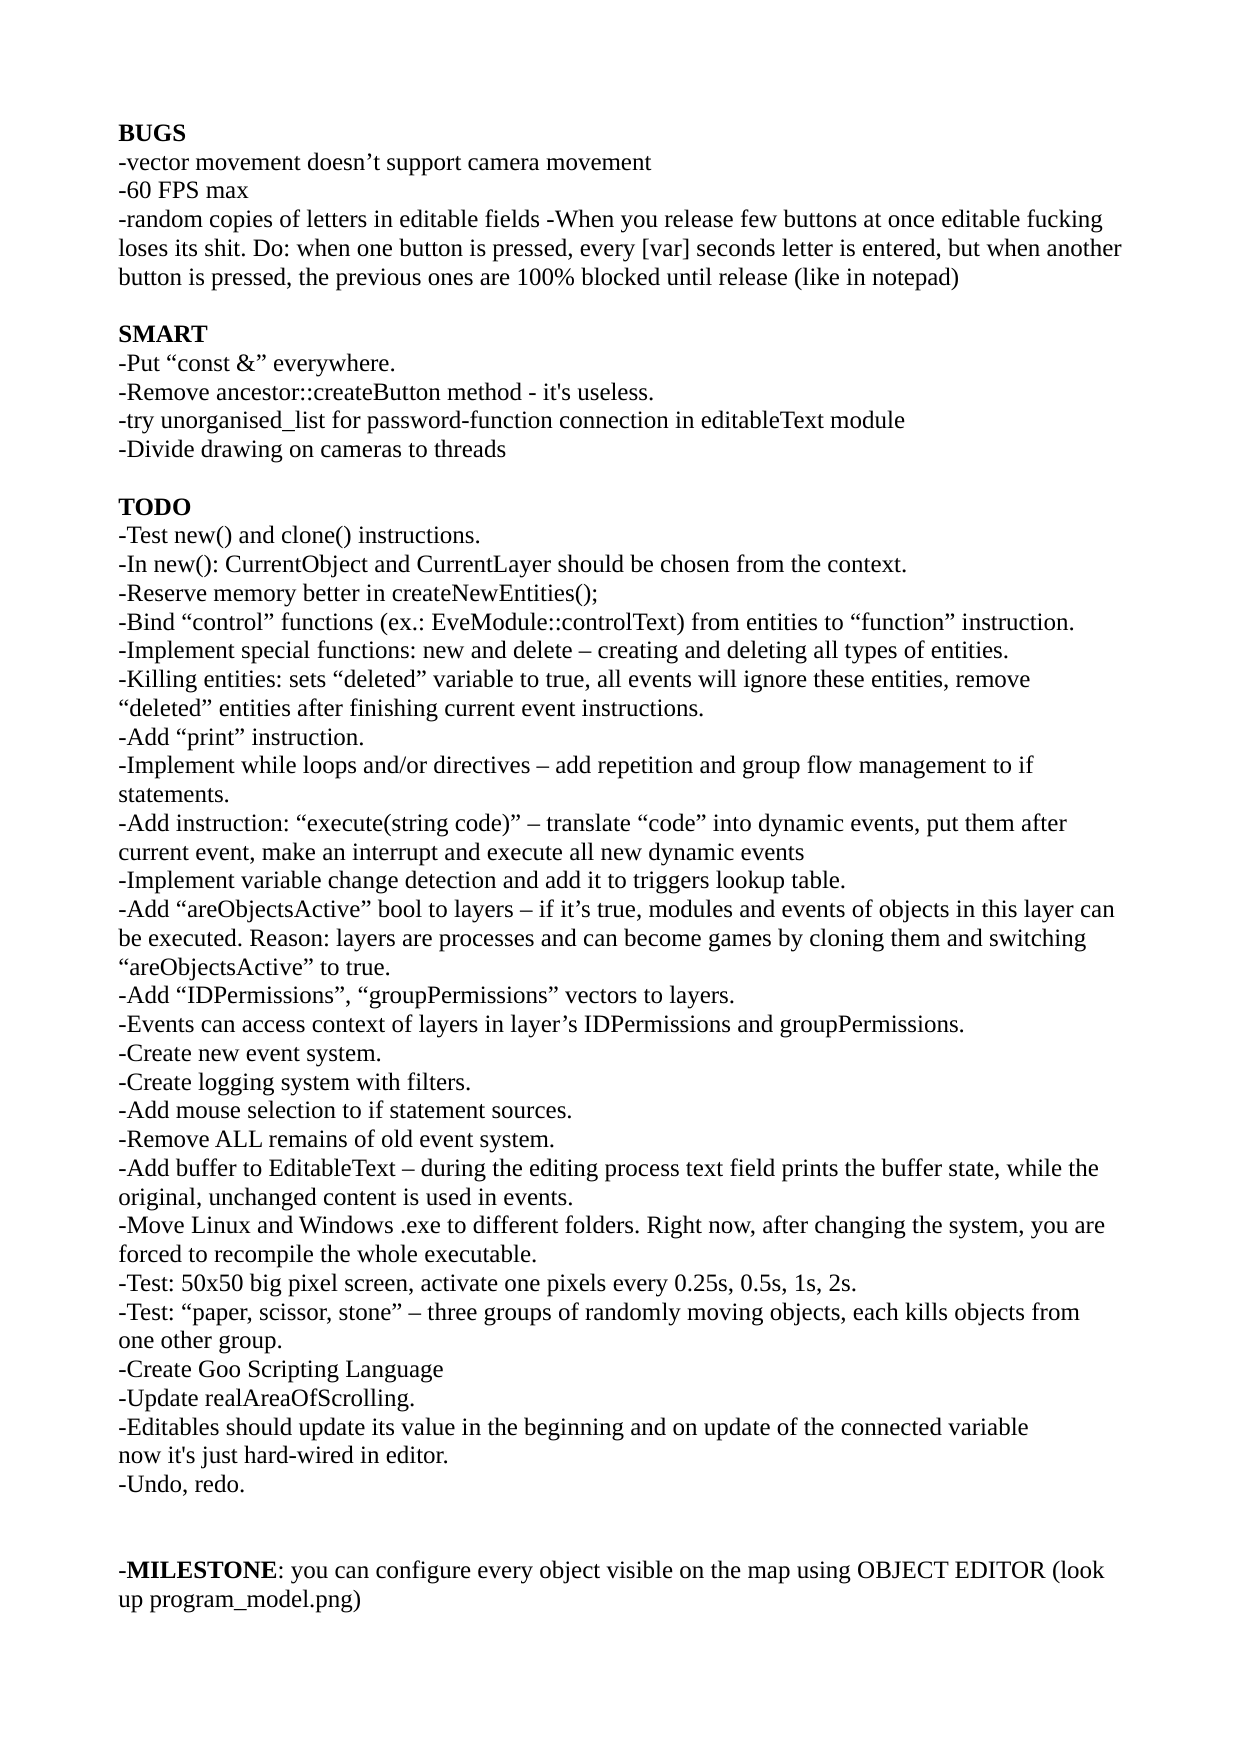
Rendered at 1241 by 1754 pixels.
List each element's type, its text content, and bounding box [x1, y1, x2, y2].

text -Remove ALL remains of old event system. [118, 1124, 1122, 1153]
text -60 FPS max [118, 176, 1122, 204]
text -Killing entities: sets “deleted” variable to true, all events will ignore these entities, remove “deleted” entities after finishing current event instructions. [118, 664, 1122, 722]
text SMART [118, 319, 1122, 348]
text -In new(): CurrentObject and CurrentLayer should be chosen from the context. [118, 549, 1122, 578]
text -vector movement doesn’t support camera movement [118, 147, 1122, 176]
text -Events can access context of layers in layer’s IDPermissions and groupPermissions. [118, 1009, 1122, 1038]
text BUGS [118, 118, 1122, 147]
text -Add mouse selection to if statement sources. [118, 1096, 1122, 1124]
text -try unorganised_list for password-function connection in editableText module [118, 406, 1122, 434]
text now it's just hard-wired in editor. [118, 1441, 1122, 1469]
text -Implement while loops and/or directives – add repetition and group flow management to if statements. [118, 751, 1122, 808]
text -Add instruction: “execute(string code)” – translate “code” into dynamic events, put them after current event, make an interrupt and execute all new dynamic events [118, 808, 1122, 866]
text -Update realAreaOfScrolling. [118, 1383, 1122, 1412]
text -Remove ancestor::createButton method - it's useless. [118, 377, 1122, 406]
text -Move Linux and Windows .exe to different folders. Right now, after changing the system, you are forced to recompile the whole executable. [118, 1211, 1122, 1268]
text -Bind “control” functions (ex.: EveModule::controlText) from entities to “function” instruction. [118, 607, 1122, 636]
text -Create logging system with filters. [118, 1067, 1122, 1096]
text -Create Goo Scripting Language [118, 1354, 1122, 1383]
text -Implement special functions: new and delete – creating and deleting all types of entities. [118, 636, 1122, 664]
text -Add “areObjectsActive” bool to layers – if it’s true, modules and events of objects in this layer can be executed. Reason: layers are processes and can become games by cloning them and switching “areObjectsActive” to true. [118, 894, 1122, 981]
text TODO [118, 492, 1122, 521]
text -Create new event system. [118, 1038, 1122, 1067]
text -Test: “paper, scissor, stone” – three groups of randomly moving objects, each kills objects from one other group. [118, 1297, 1122, 1354]
text -Implement variable change detection and add it to triggers lookup table. [118, 866, 1122, 894]
text -Undo, redo. [118, 1469, 1122, 1498]
text -MILESTONE: you can configure every object visible on the map using OBJECT EDITOR (look up program_model.png) [118, 1556, 1122, 1613]
text -random copies of letters in editable fields -When you release few buttons at once editable fucking loses its shit. Do: when one button is pressed, every [var] seconds letter is entered, but when another button is pressed, the previous ones are 100% blocked until release (like in notepad) [118, 204, 1122, 291]
text -Divide drawing on cameras to threads [118, 434, 1122, 463]
text -Add “print” instruction. [118, 722, 1122, 751]
text -Put “const &” everywhere. [118, 348, 1122, 377]
text -Test new() and clone() instructions. [118, 521, 1122, 549]
text -Test: 50x50 big pixel screen, activate one pixels every 0.25s, 0.5s, 1s, 2s. [118, 1268, 1122, 1297]
text -Editables should update its value in the beginning and on update of the connected variable [118, 1412, 1122, 1441]
text -Reserve memory better in createNewEntities(); [118, 578, 1122, 607]
text -Add buffer to EditableText – during the editing process text field prints the buffer state, while the original, unchanged content is used in events. [118, 1153, 1122, 1211]
text -Add “IDPermissions”, “groupPermissions” vectors to layers. [118, 981, 1122, 1009]
